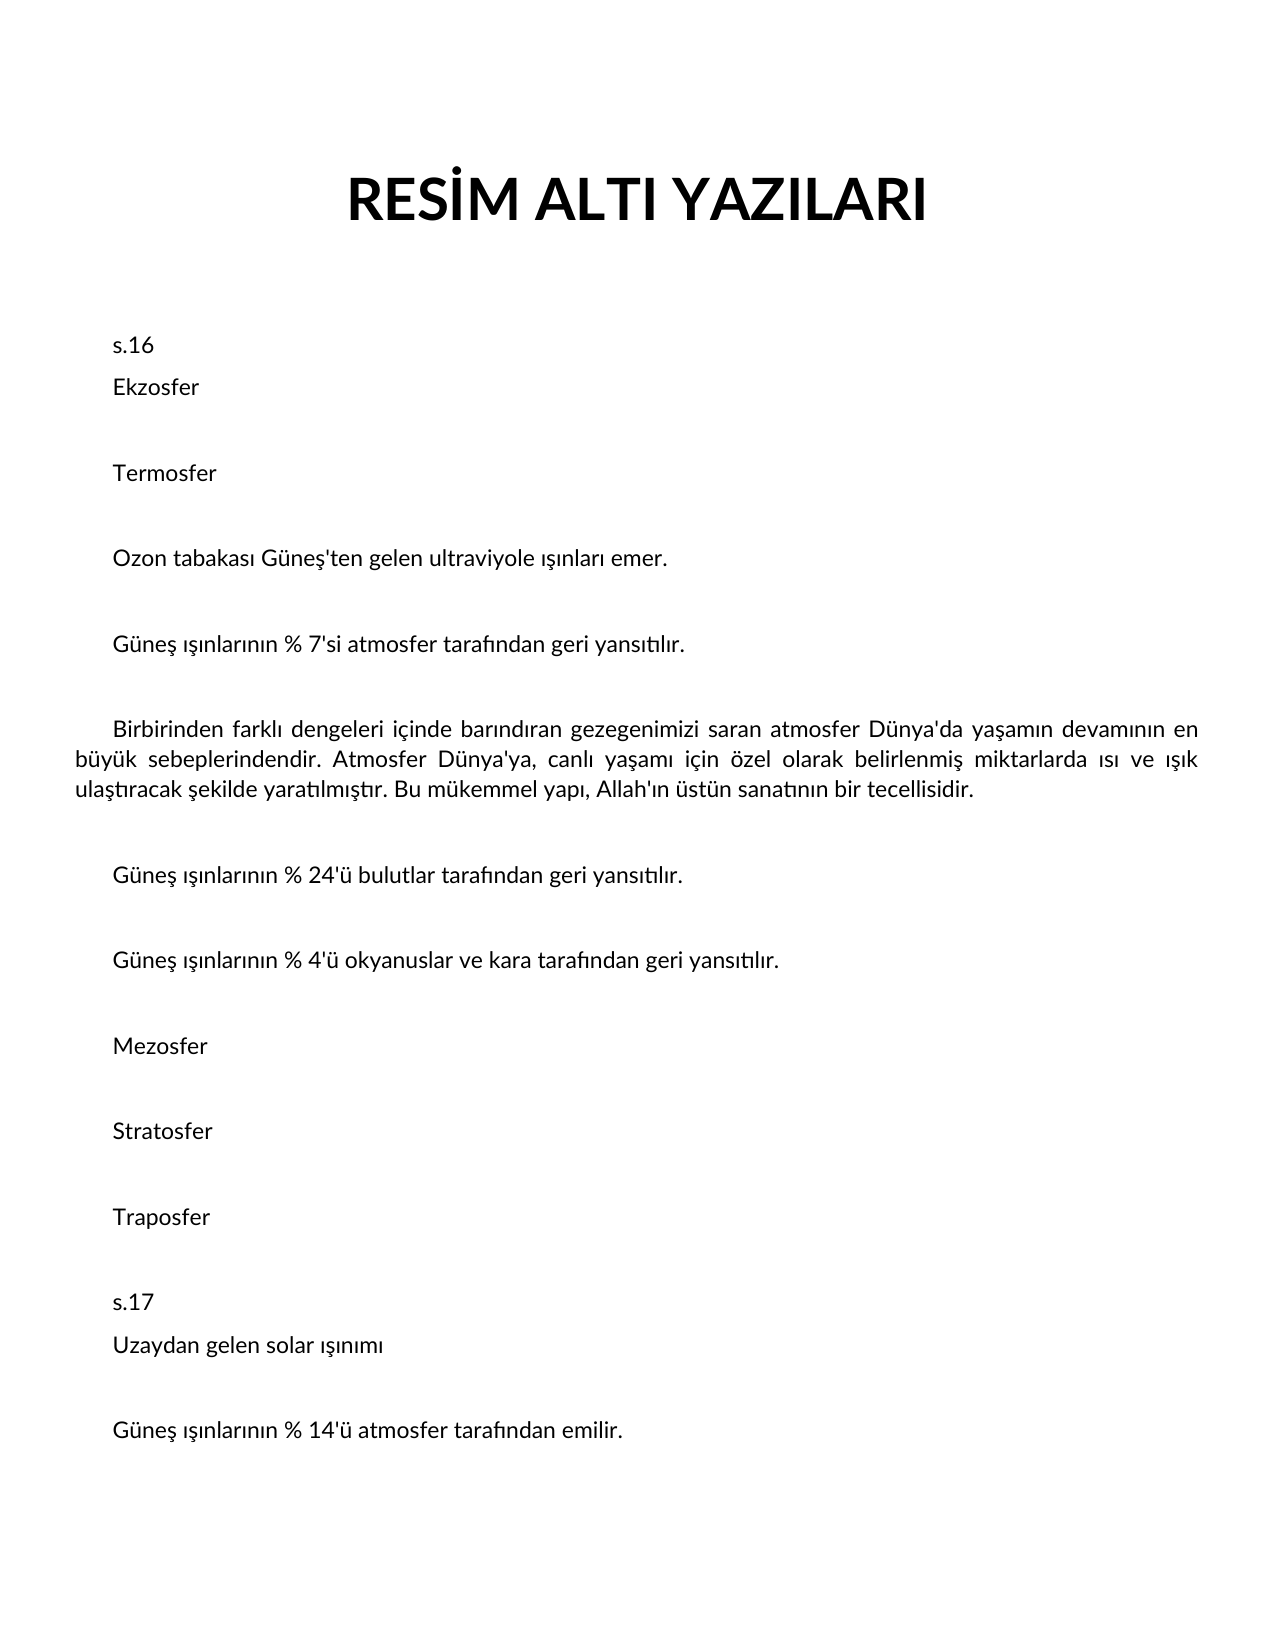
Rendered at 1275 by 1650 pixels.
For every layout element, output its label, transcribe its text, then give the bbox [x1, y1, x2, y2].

text Termosfer [75, 458, 1200, 486]
text Güneş ışınlarının % 14'ü atmosfer tarafından emilir. [75, 1416, 1200, 1443]
text Güneş ışınlarının % 4'ü okyanuslar ve kara tarafından geri yansıtılır. [75, 946, 1200, 973]
text s.16 [75, 330, 1200, 358]
text Traposfer [75, 1202, 1200, 1230]
text Güneş ışınlarının % 7'si atmosfer tarafından geri yansıtılır. [75, 629, 1200, 657]
text Uzaydan gelen solar ışınımı [75, 1330, 1200, 1358]
text Birbirinden farklı dengeleri içinde barındıran gezegenimizi saran atmosfer Dünya'da yaşamın devamının en büyük sebeplerindendir. Atmosfer Dünya'ya, canlı yaşamı için özel olarak belirlenmiş miktarlarda ısı ve ışık ulaştıracak şekilde yaratılmıştır. Bu mükemmel yapı, Allah'ın üstün sanatının bir tecellisidir. [75, 715, 1200, 803]
text Mezosfer [75, 1031, 1200, 1059]
text Ekzosfer [75, 373, 1200, 401]
text s.17 [75, 1288, 1200, 1315]
text Güneş ışınlarının % 24'ü bulutlar tarafından geri yansıtılır. [75, 861, 1200, 888]
subtitle RESİM ALTI YAZILARI [75, 162, 1200, 232]
text Ozon tabakası Güneş'ten gelen ultraviyole ışınları emer. [75, 544, 1200, 571]
text Stratosfer [75, 1117, 1200, 1144]
